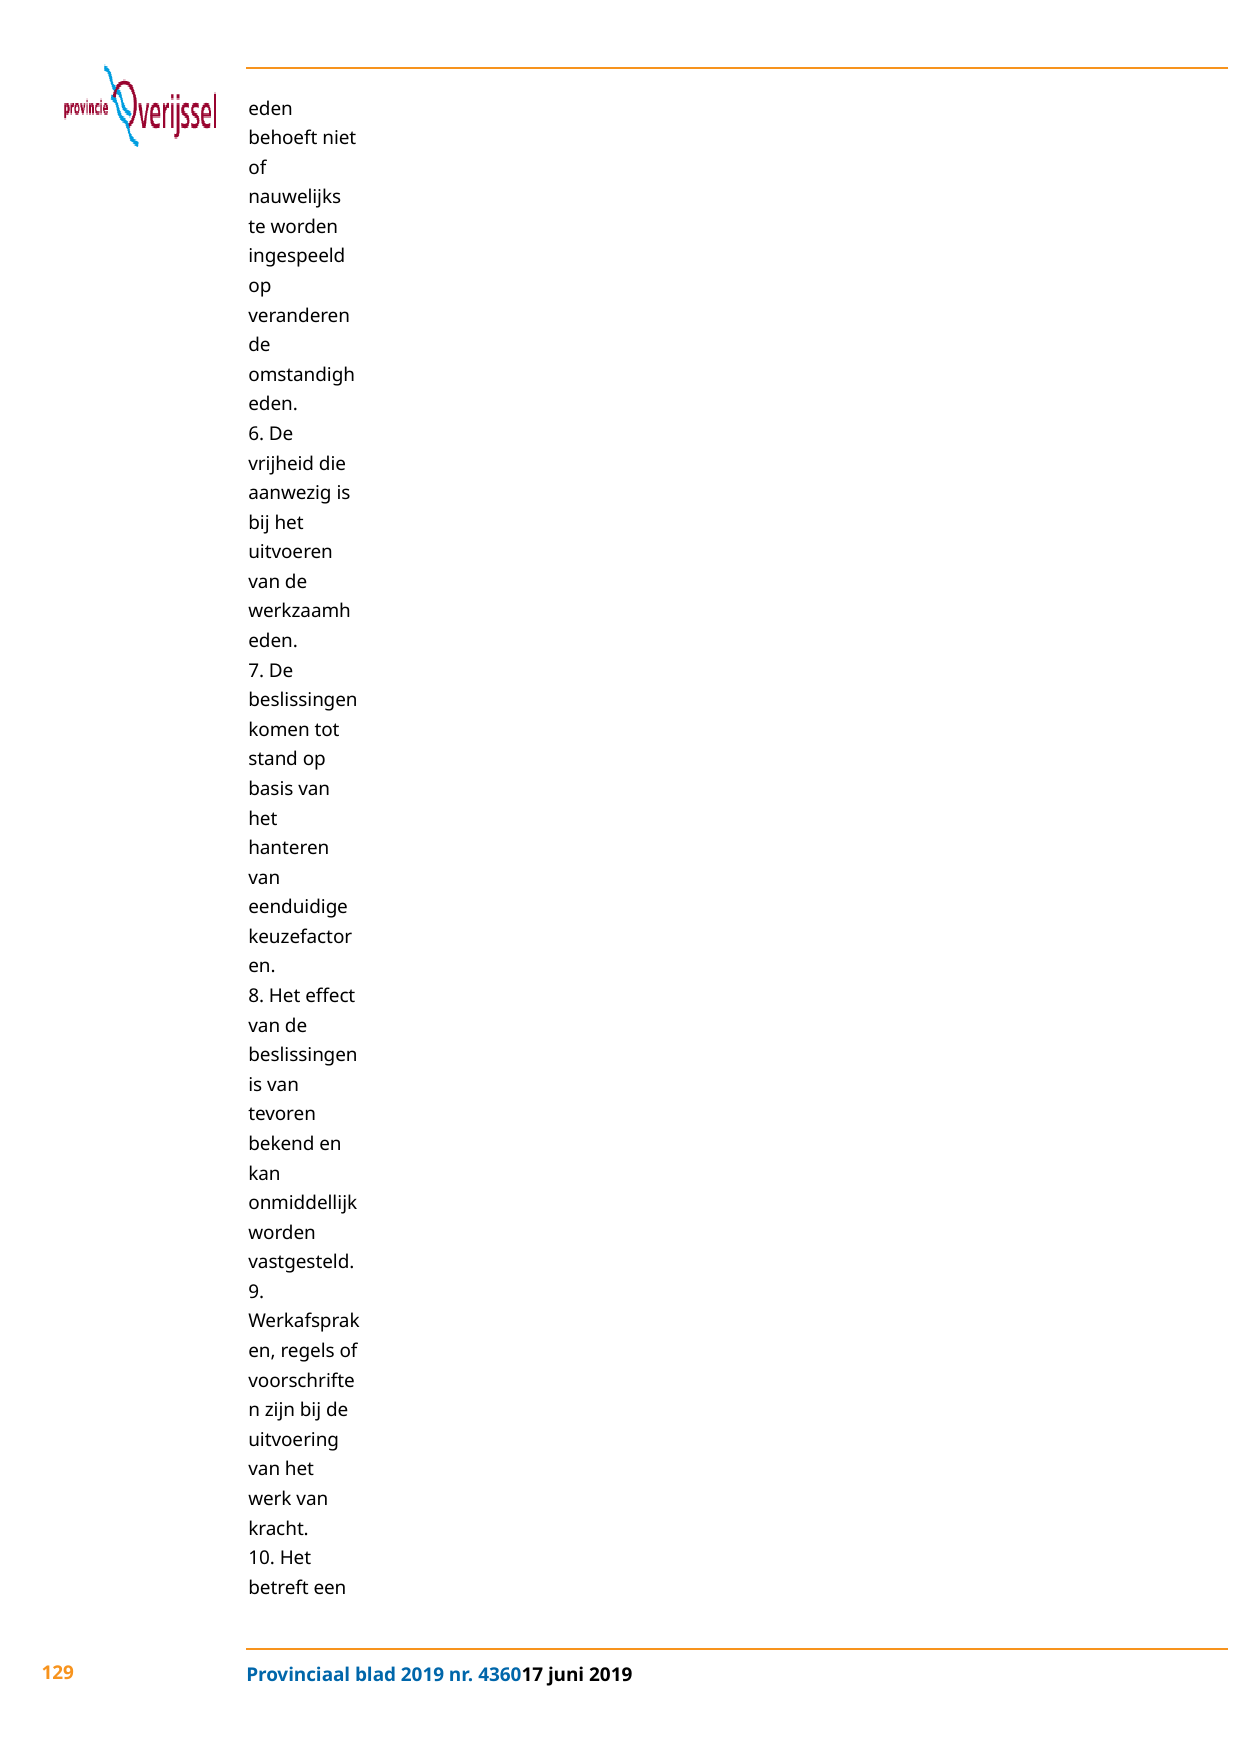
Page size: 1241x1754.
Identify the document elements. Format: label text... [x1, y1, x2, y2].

table_cell [700, 95, 813, 1600]
picture [41, 47, 231, 172]
table_cell [813, 95, 926, 1600]
table_cell [1039, 95, 1152, 1600]
table_cell [474, 95, 587, 1600]
table_cell [587, 95, 700, 1600]
table_cell [361, 95, 474, 1600]
table_cell [926, 95, 1038, 1600]
table_cell eden behoeft niet of nauwelijks te worden ingespeeld op veranderende omstandigheden. 6. De vrijheid die aanwezig is bij het uitvoeren van de werkzaamheden. 7. De beslissingen komen tot stand op basis van het hanteren van eenduidige keuzefactoren. 8. Het effect van de beslissingen is van tevoren bekend en kan onmiddellijk worden vastgesteld. 9. Werkafspraken, regels of voorschriften zijn bij de uitvoering van het werk van kracht. 10. Het betreft een [248, 95, 361, 1600]
